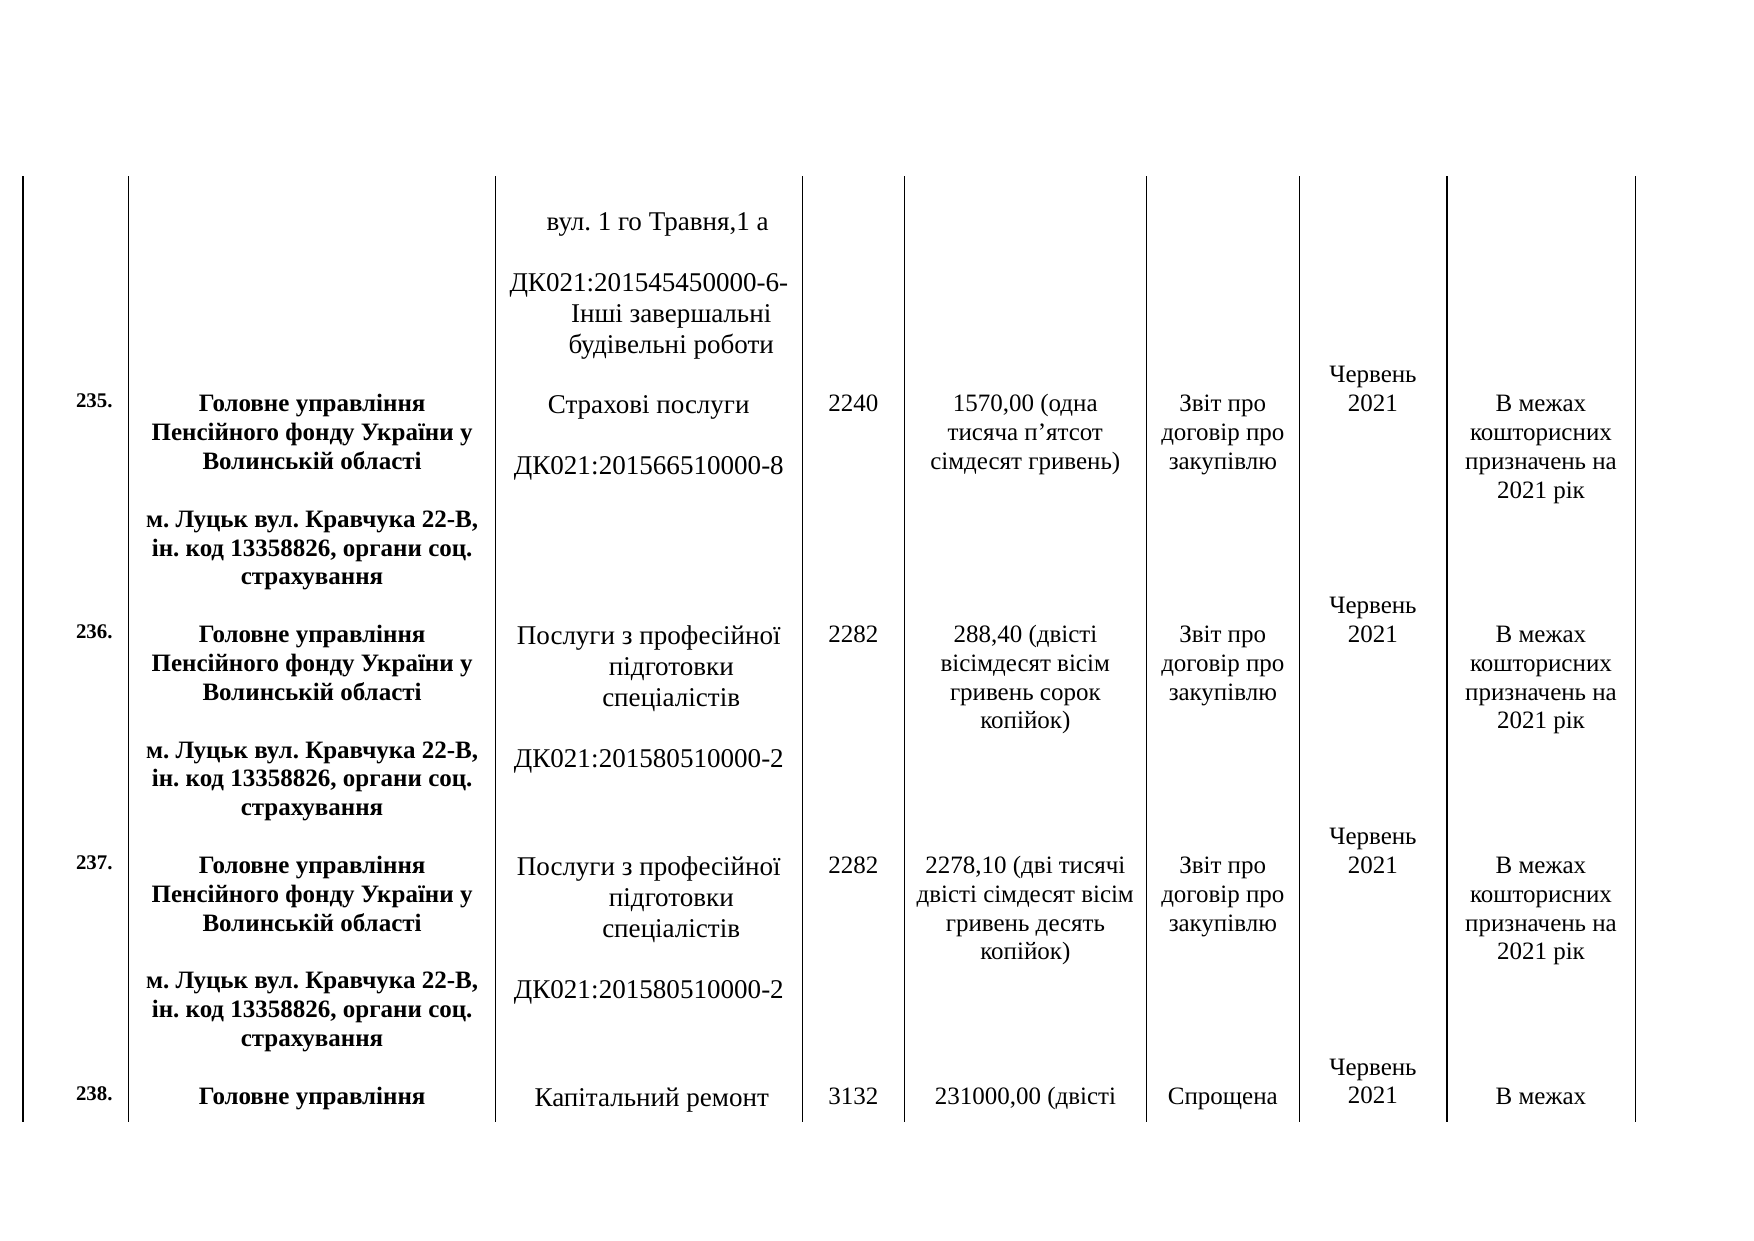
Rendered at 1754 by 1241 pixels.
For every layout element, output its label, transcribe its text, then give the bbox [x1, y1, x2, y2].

table_cell [24, 359, 128, 590]
table_cell 2240 [803, 359, 904, 590]
table_cell вул. 1 го Травня,1 а ДК021:201545450000-6-Інші завершальні будівельні роботи [496, 176, 802, 359]
table_cell [1300, 176, 1446, 359]
table_cell 3132 [803, 1052, 904, 1122]
table_cell Капітальний ремонт [496, 1052, 802, 1122]
table_cell 288,40 (двісті вісімдесят вісім гривень сорок копійок) [905, 590, 1146, 821]
table_cell В межах кошторисних призначень на 2021 рік [1448, 359, 1635, 590]
table_cell 2282 [803, 821, 904, 1052]
table_cell 1570,00 (одна тисяча п’ятсот сімдесят гривень) [905, 359, 1146, 590]
table_cell Звіт про договір про закупівлю [1147, 821, 1299, 1052]
table_cell Головне управління [129, 1052, 495, 1122]
table_cell 231000,00 (двісті [905, 1052, 1146, 1122]
table_cell В межах [1448, 1052, 1635, 1122]
table_cell [24, 821, 128, 1052]
table_cell 2282 [803, 590, 904, 821]
table_cell В межах кошторисних призначень на 2021 рік [1448, 590, 1635, 821]
table_cell Звіт про договір про закупівлю [1147, 590, 1299, 821]
table_cell [129, 176, 495, 359]
table_cell 2278,10 (дві тисячі двісті сімдесят вісім гривень десять копійок) [905, 821, 1146, 1052]
table_cell Послуги з професійної підготовки спеціалістів ДК021:201580510000-2 [496, 821, 802, 1052]
table_cell [24, 590, 128, 821]
table_cell [803, 176, 904, 359]
table_cell [24, 1052, 128, 1122]
table_cell Червень 2021 [1300, 821, 1446, 1052]
table_cell Головне управління Пенсійного фонду України у Волинській області м. Луцьк вул. Кравчука 22-В, ін. код 13358826, органи соц. страхування [129, 359, 495, 590]
table_cell Послуги з професійної підготовки спеціалістів ДК021:201580510000-2 [496, 590, 802, 821]
table_cell Головне управління Пенсійного фонду України у Волинській області м. Луцьк вул. Кравчука 22-В, ін. код 13358826, органи соц. страхування [129, 590, 495, 821]
table_cell Червень 2021 [1300, 1052, 1446, 1122]
table_cell Страхові послуги ДК021:201566510000-8 [496, 359, 802, 590]
table_cell Звіт про договір про закупівлю [1147, 359, 1299, 590]
table_cell В межах кошторисних призначень на 2021 рік [1448, 821, 1635, 1052]
table_cell [24, 176, 128, 359]
table_cell Головне управління Пенсійного фонду України у Волинській області м. Луцьк вул. Кравчука 22-В, ін. код 13358826, органи соц. страхування [129, 821, 495, 1052]
table_cell [905, 176, 1146, 359]
table_cell [1147, 176, 1299, 359]
table_cell [1448, 176, 1635, 359]
table_cell Червень 2021 [1300, 590, 1446, 821]
table_cell Червень 2021 [1300, 359, 1446, 590]
table_cell Спрощена [1147, 1052, 1299, 1122]
